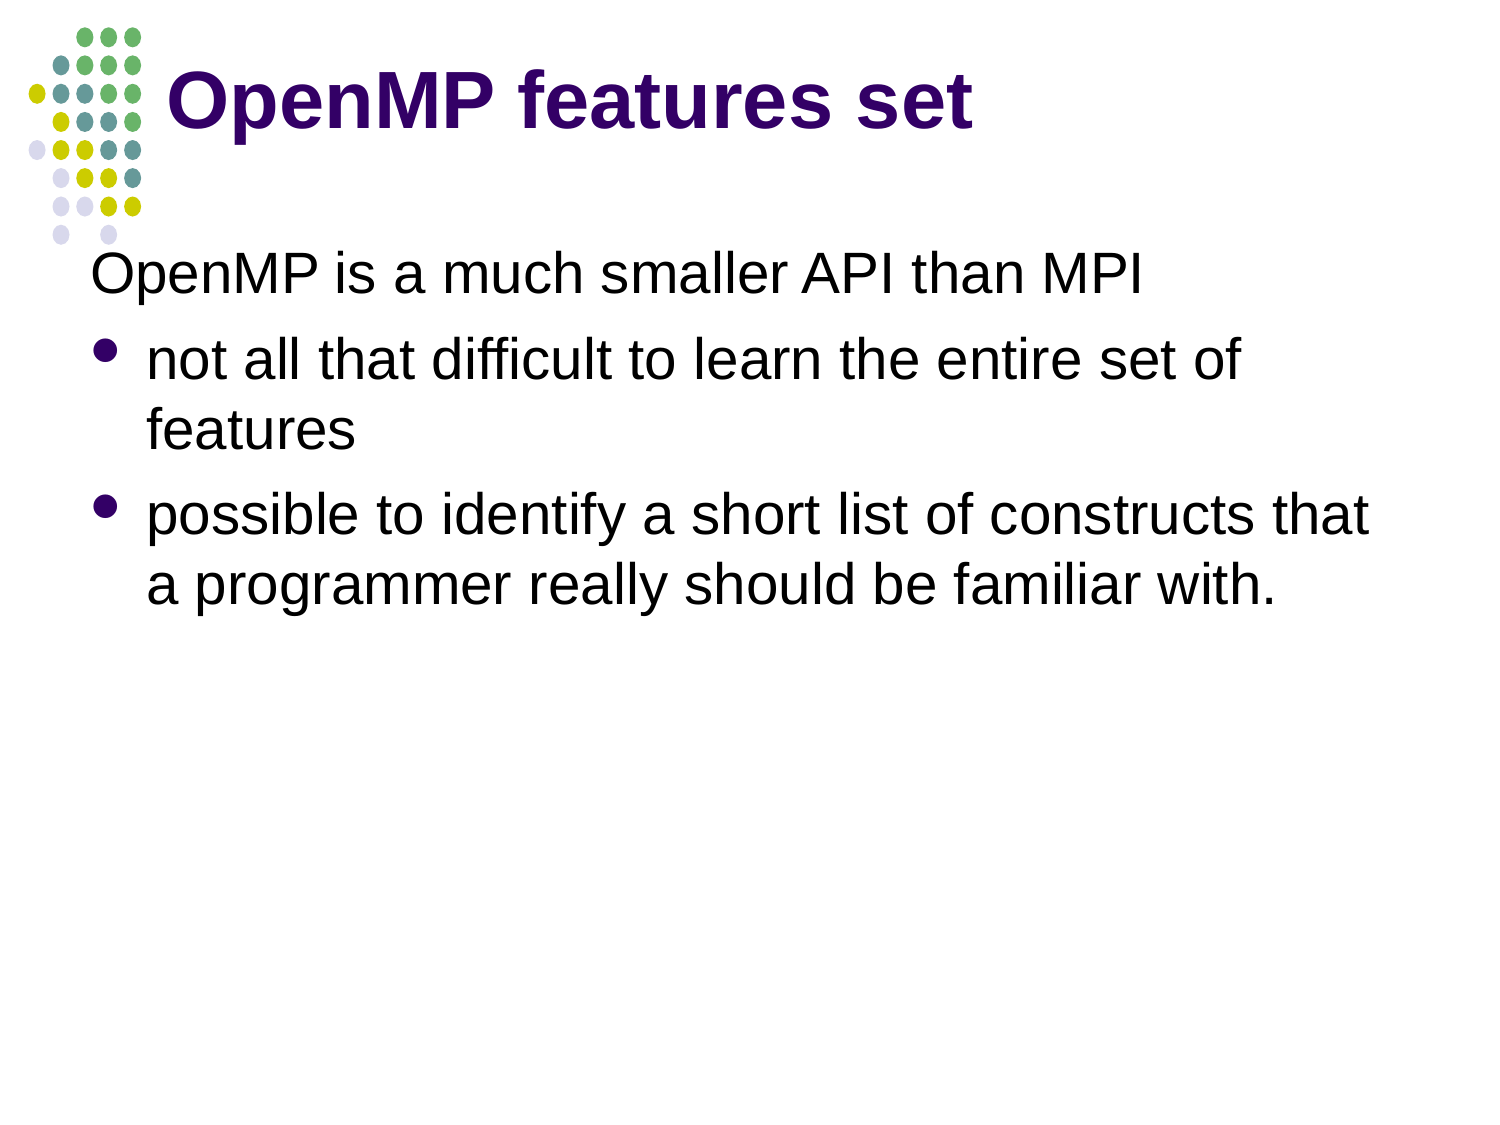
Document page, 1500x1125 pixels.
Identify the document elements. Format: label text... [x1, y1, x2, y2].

title OpenMP features set [151, 40, 1390, 176]
list OpenMP is a much smaller API than MPI not all that difficult to learn the entire set of features possible to identify a short list of constructs that a programmer really should be familiar with. [75, 228, 1426, 1006]
